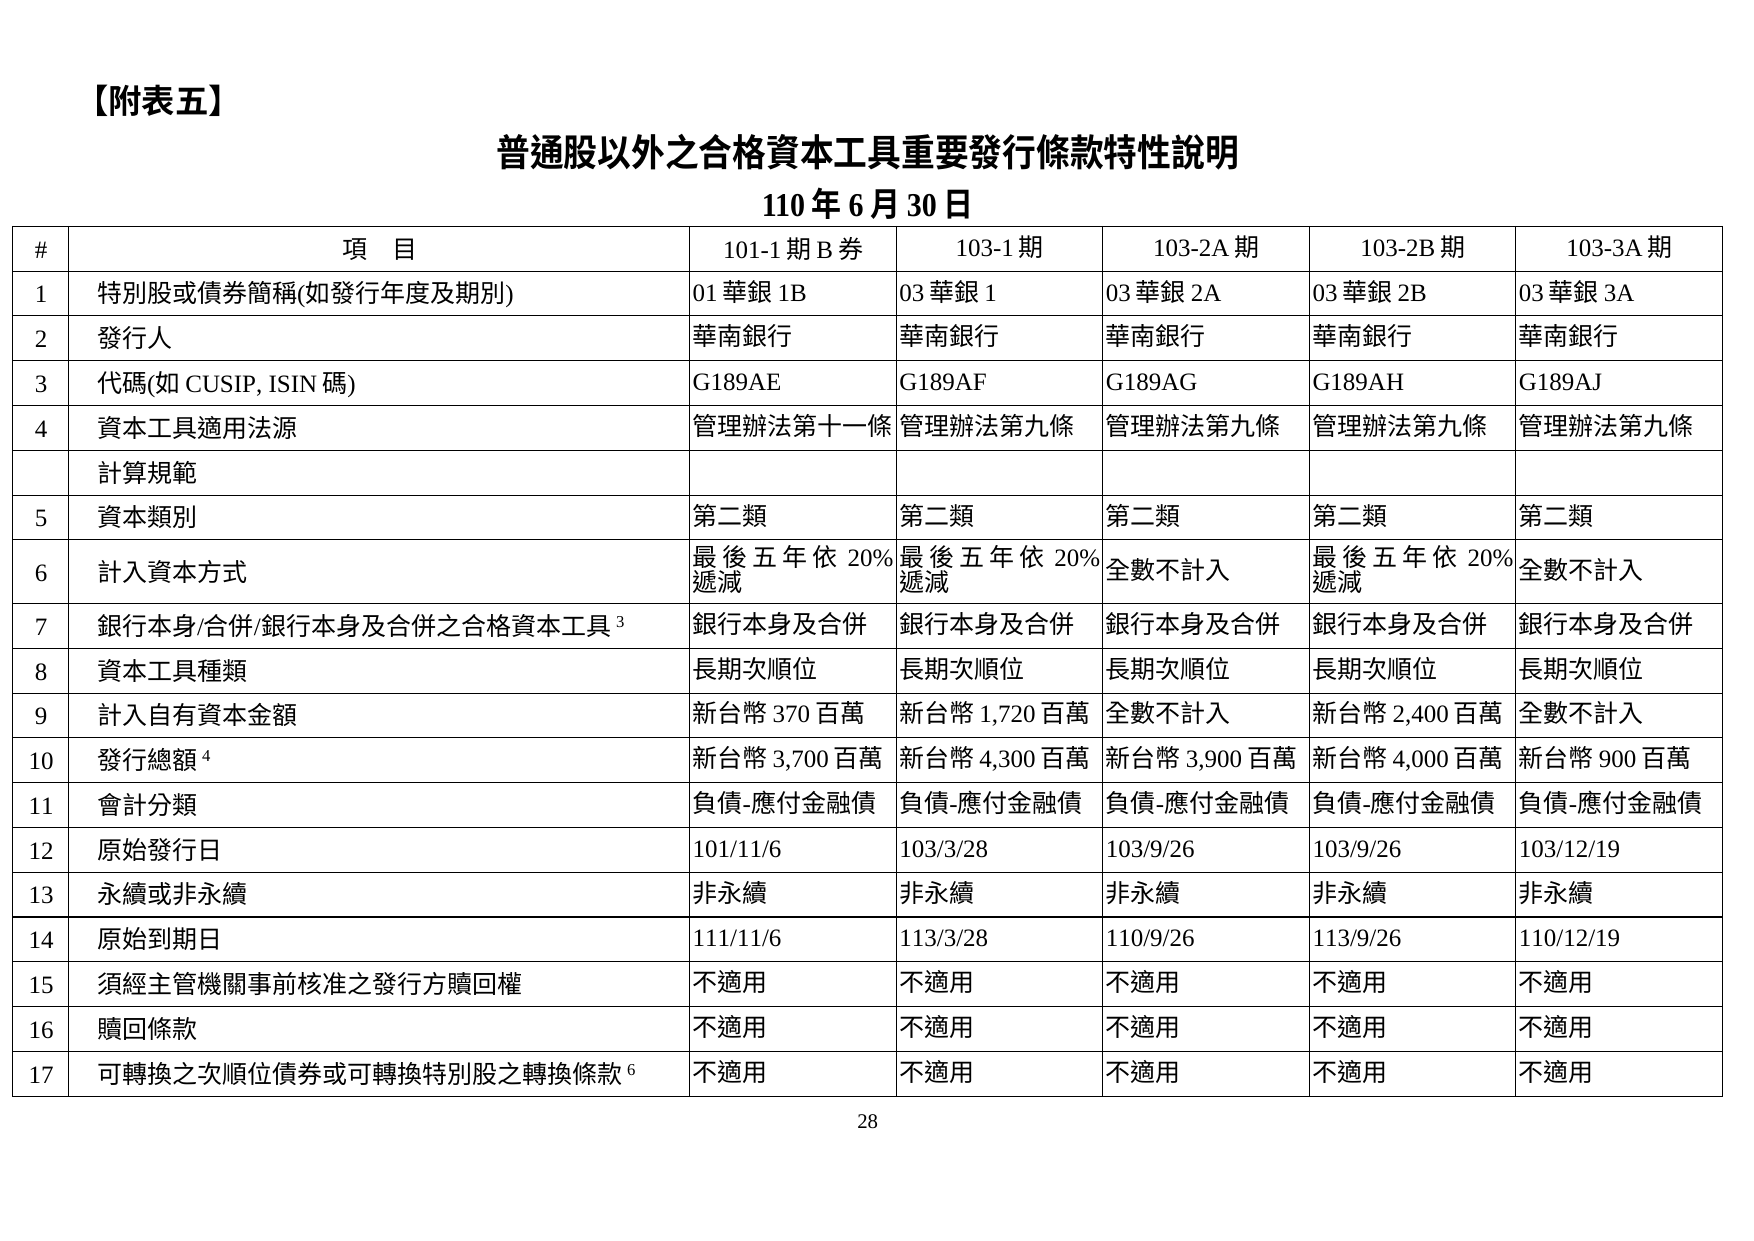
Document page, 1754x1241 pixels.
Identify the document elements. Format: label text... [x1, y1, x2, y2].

table_cell [1516, 451, 1722, 494]
table_cell 原始到期日 [69, 918, 689, 961]
table_cell G189AG [1103, 361, 1309, 405]
table_cell 負債-應付金融債 [1310, 783, 1515, 827]
table_cell 03華銀2A [1103, 272, 1309, 315]
table_cell 新台幣3,900百萬 [1103, 738, 1309, 782]
table_cell 110/12/19 [1516, 918, 1722, 961]
table_cell 113/3/28 [897, 918, 1102, 961]
table_cell [690, 451, 896, 494]
table_cell 銀行本身及合併 [690, 604, 896, 648]
table_cell 贖回條款 [69, 1007, 689, 1051]
text 110年6月30日 [75, 177, 1660, 226]
table_cell 113/9/26 [1310, 918, 1515, 961]
table_cell 全數不計入 [1103, 694, 1309, 737]
table_cell 負債-應付金融債 [690, 783, 896, 827]
table_cell 長期次順位 [897, 649, 1102, 692]
table_cell 不適用 [1310, 962, 1515, 1006]
table_cell 不適用 [1310, 1052, 1515, 1096]
table_cell 不適用 [1516, 1052, 1722, 1096]
table_cell 計入自有資本金額 [69, 694, 689, 737]
table_cell 非永續 [1310, 873, 1515, 916]
table_cell 管理辦法第十一條 [690, 406, 896, 450]
table_cell 不適用 [1310, 1007, 1515, 1051]
table_cell 管理辦法第九條 [897, 406, 1102, 450]
table_cell G189AF [897, 361, 1102, 405]
table_cell 不適用 [1516, 1007, 1722, 1051]
table_cell G189AJ [1516, 361, 1722, 405]
table_header 103-2B期 [1310, 227, 1515, 271]
table_cell 6 [13, 540, 68, 603]
table_cell 最後五年依20%遞減 [690, 540, 896, 603]
table_cell 5 [13, 496, 68, 539]
table_cell 不適用 [690, 1052, 896, 1096]
table_cell 1 [13, 272, 68, 315]
table_cell 特別股或債券簡稱(如發行年度及期別) [69, 272, 689, 315]
table_cell 最後五年依20%遞減 [1310, 540, 1515, 603]
table_cell 新台幣3,700百萬 [690, 738, 896, 782]
table_cell 華南銀行 [1516, 316, 1722, 360]
table_cell 須經主管機關事前核准之發行方贖回權 [69, 962, 689, 1006]
table_cell 華南銀行 [897, 316, 1102, 360]
table_header 101-1期B券 [690, 227, 896, 271]
table_cell 管理辦法第九條 [1310, 406, 1515, 450]
table_cell 103/3/28 [897, 828, 1102, 872]
table_cell 不適用 [690, 1007, 896, 1051]
table_cell 新台幣1,720百萬 [897, 694, 1102, 737]
table_cell 負債-應付金融債 [1103, 783, 1309, 827]
table_cell 3 [13, 361, 68, 405]
table_header # [13, 227, 68, 271]
table_cell 負債-應付金融債 [897, 783, 1102, 827]
table_cell 第二類 [1516, 496, 1722, 539]
table_cell 103/9/26 [1103, 828, 1309, 872]
table_cell 16 [13, 1007, 68, 1051]
table_cell 新台幣900百萬 [1516, 738, 1722, 782]
table_cell 15 [13, 962, 68, 1006]
table_cell 103/9/26 [1310, 828, 1515, 872]
table_cell 13 [13, 873, 68, 916]
table_header 項 目 [69, 227, 689, 271]
table_header 103-1期 [897, 227, 1102, 271]
table_cell 銀行本身及合併 [1516, 604, 1722, 648]
table_cell 11 [13, 783, 68, 827]
table_cell 原始發行日 [69, 828, 689, 872]
table_cell 新台幣370百萬 [690, 694, 896, 737]
table_cell 第二類 [897, 496, 1102, 539]
table_cell 不適用 [1516, 962, 1722, 1006]
table_cell 銀行本身/合併/銀行本身及合併之合格資本工具3 [69, 604, 689, 648]
table_cell 不適用 [690, 962, 896, 1006]
table_cell 華南銀行 [1103, 316, 1309, 360]
text 普通股以外之合格資本工具重要發行條款特性說明 [75, 123, 1660, 177]
table_cell 110/9/26 [1103, 918, 1309, 961]
table_cell 銀行本身及合併 [897, 604, 1102, 648]
table_cell 111/11/6 [690, 918, 896, 961]
table_cell 華南銀行 [1310, 316, 1515, 360]
table_cell 全數不計入 [1516, 540, 1722, 603]
table_cell 8 [13, 649, 68, 692]
table_cell 非永續 [1103, 873, 1309, 916]
table_cell 永續或非永續 [69, 873, 689, 916]
table_cell 10 [13, 738, 68, 782]
table_cell 長期次順位 [690, 649, 896, 692]
table_cell 01華銀1B [690, 272, 896, 315]
table_cell 新台幣4,300百萬 [897, 738, 1102, 782]
table_cell G189AH [1310, 361, 1515, 405]
subtitle 【附表五】 [75, 75, 1660, 123]
table_cell 2 [13, 316, 68, 360]
table_cell 管理辦法第九條 [1103, 406, 1309, 450]
table_cell 非永續 [690, 873, 896, 916]
table_cell 不適用 [897, 962, 1102, 1006]
table_cell 101/11/6 [690, 828, 896, 872]
table_cell 銀行本身及合併 [1310, 604, 1515, 648]
table_header 103-2A期 [1103, 227, 1309, 271]
table_cell G189AE [690, 361, 896, 405]
table_cell 第二類 [1103, 496, 1309, 539]
table_cell 不適用 [1103, 962, 1309, 1006]
table_cell 03華銀3A [1516, 272, 1722, 315]
table_cell 計算規範 [69, 451, 689, 494]
table_cell 華南銀行 [690, 316, 896, 360]
table_cell 不適用 [897, 1007, 1102, 1051]
table_cell 長期次順位 [1516, 649, 1722, 692]
table_cell 長期次順位 [1310, 649, 1515, 692]
table_cell 資本類別 [69, 496, 689, 539]
table_cell 7 [13, 604, 68, 648]
table_cell 代碼(如CUSIP, ISIN碼) [69, 361, 689, 405]
table_cell 不適用 [1103, 1007, 1309, 1051]
table_cell 可轉換之次順位債券或可轉換特別股之轉換條款6 [69, 1052, 689, 1096]
table_cell 最後五年依20%遞減 [897, 540, 1102, 603]
table_header 103-3A期 [1516, 227, 1722, 271]
table_cell 發行總額4 [69, 738, 689, 782]
table_cell 計入資本方式 [69, 540, 689, 603]
table_cell [13, 451, 68, 494]
table_cell 103/12/19 [1516, 828, 1722, 872]
table_cell 第二類 [1310, 496, 1515, 539]
table_cell 9 [13, 694, 68, 737]
table_cell [897, 451, 1102, 494]
table_cell 負債-應付金融債 [1516, 783, 1722, 827]
table_cell 12 [13, 828, 68, 872]
table_cell 03華銀2B [1310, 272, 1515, 315]
table_cell 銀行本身及合併 [1103, 604, 1309, 648]
table_cell 管理辦法第九條 [1516, 406, 1722, 450]
table_cell [1310, 451, 1515, 494]
table_cell 新台幣4,000百萬 [1310, 738, 1515, 782]
table_cell 第二類 [690, 496, 896, 539]
table_cell 新台幣2,400百萬 [1310, 694, 1515, 737]
table_cell 資本工具適用法源 [69, 406, 689, 450]
table_cell 14 [13, 918, 68, 961]
table_cell 不適用 [897, 1052, 1102, 1096]
table_cell 會計分類 [69, 783, 689, 827]
table_cell 非永續 [897, 873, 1102, 916]
table_cell 17 [13, 1052, 68, 1096]
table_cell 不適用 [1103, 1052, 1309, 1096]
table_cell 全數不計入 [1103, 540, 1309, 603]
table_cell 全數不計入 [1516, 694, 1722, 737]
table_cell 資本工具種類 [69, 649, 689, 692]
table_cell 長期次順位 [1103, 649, 1309, 692]
table_cell 非永續 [1516, 873, 1722, 916]
table_cell [1103, 451, 1309, 494]
table_cell 03華銀1 [897, 272, 1102, 315]
table_cell 4 [13, 406, 68, 450]
table_cell 發行人 [69, 316, 689, 360]
